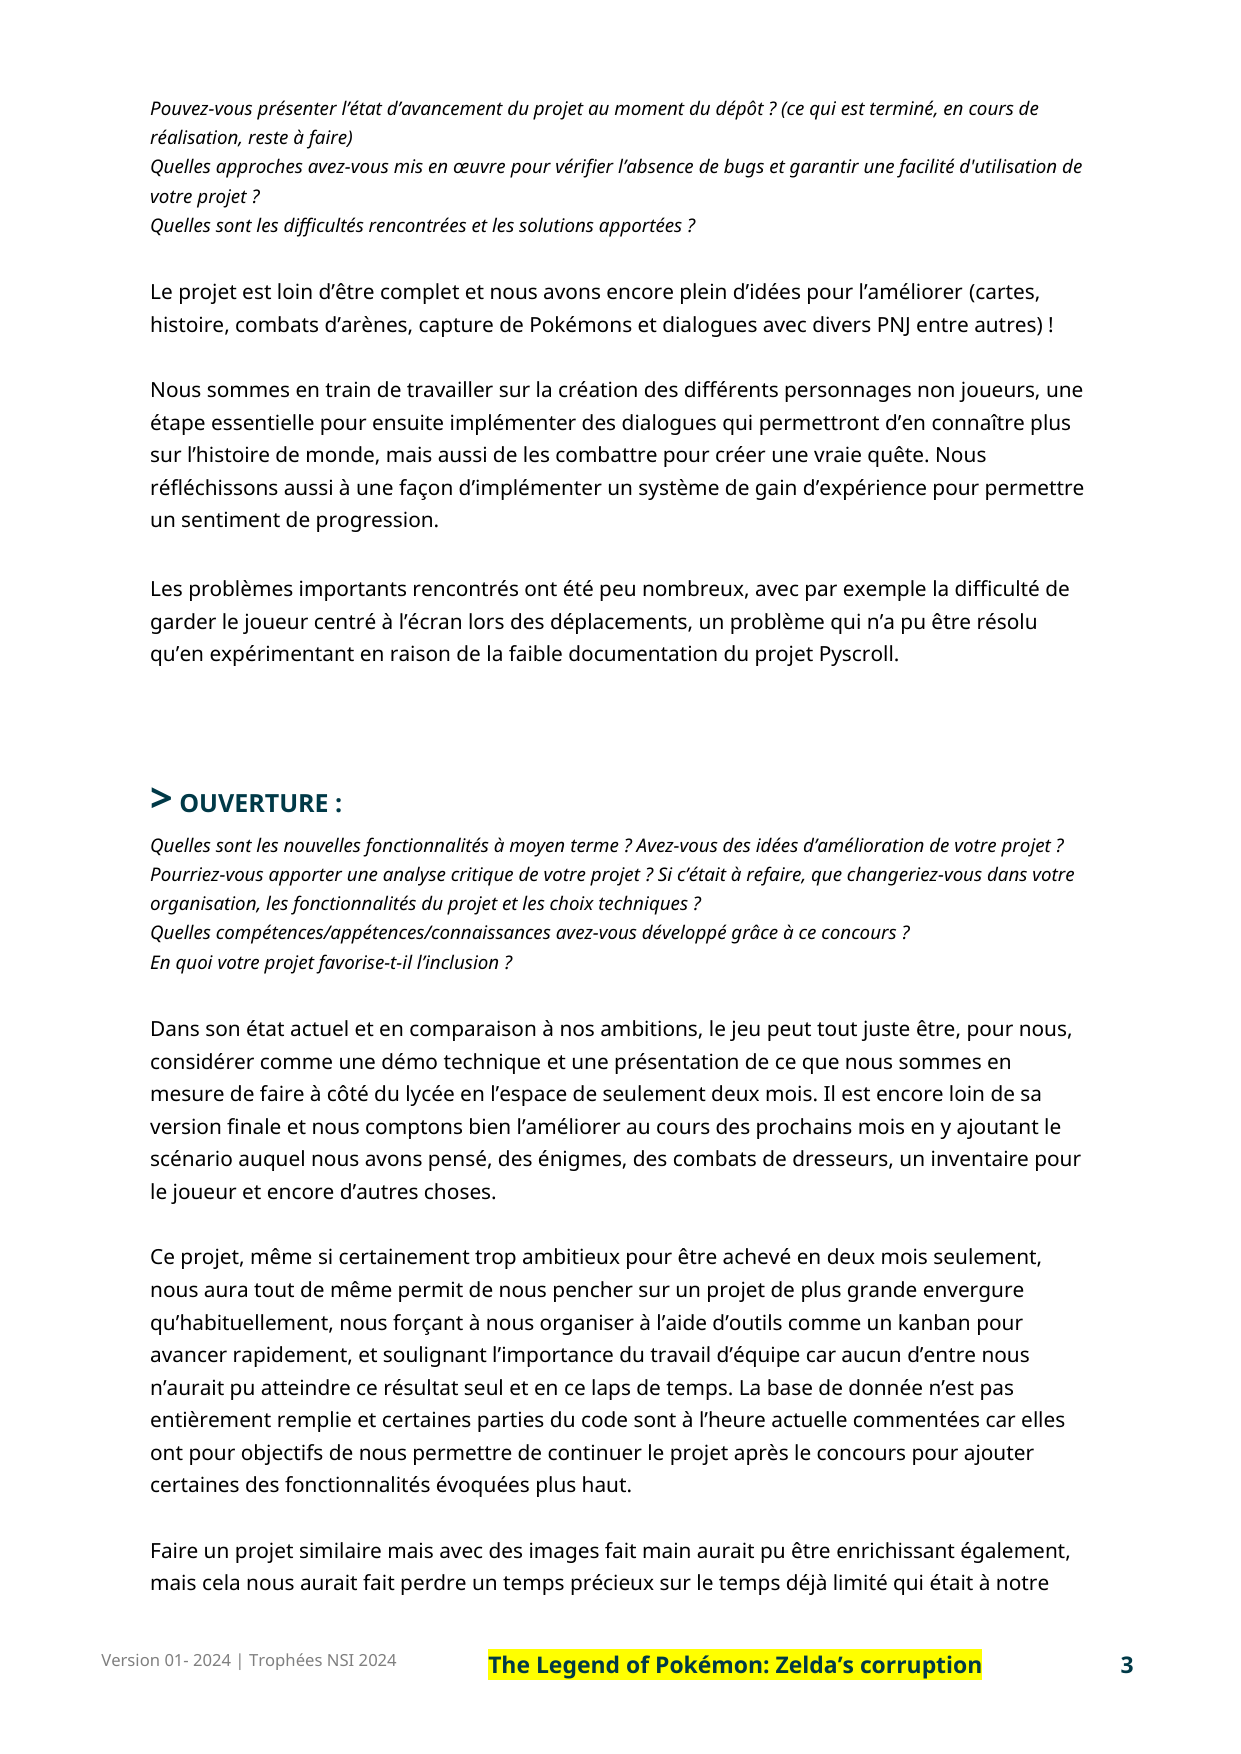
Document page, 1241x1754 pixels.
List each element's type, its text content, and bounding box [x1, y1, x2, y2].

text Quelles sont les nouvelles fonctionnalités à moyen terme ? Avez-vous des idées d’amélioration de votre projet ? [150, 832, 1090, 857]
text Dans son état actuel et en comparaison à nos ambitions, le jeu peut tout juste être, pour nous, considérer comme une démo technique et une présentation de ce que nous sommes en mesure de faire à côté du lycée en l’espace de seulement deux mois. Il est encore loin de sa version finale et nous comptons bien l’améliorer au cours des prochains mois en y ajoutant le scénario auquel nous avons pensé, des énigmes, des combats de dresseurs, un inventaire pour le joueur et encore d’autres choses. [150, 1014, 1090, 1206]
text Quelles compétences/appétences/connaissances avez-vous développé grâce à ce concours ? [150, 920, 1090, 945]
text Quelles sont les difficultés rencontrées et les solutions apportées ? [150, 212, 1090, 238]
text > OUVERTURE : [150, 770, 1090, 824]
text Ce projet, même si certainement trop ambitieux pour être achevé en deux mois seulement, nous aura tout de même permit de nous pencher sur un projet de plus grande envergure qu’habituellement, nous forçant à nous organiser à l’aide d’outils comme un kanban pour avancer rapidement, et soulignant l’importance du travail d’équipe car aucun d’entre nous n’aurait pu atteindre ce résultat seul et en ce laps de temps. La base de donnée n’est pas entièrement remplie et certaines parties du code sont à l’heure actuelle commentées car elles ont pour objectifs de nous permettre de continuer le projet après le concours pour ajouter certaines des fonctionnalités évoquées plus haut. [150, 1242, 1090, 1499]
text Les problèmes importants rencontrés ont été peu nombreux, avec par exemple la difficulté de garder le joueur centré à l’écran lors des déplacements, un problème qui n’a pu être résolu qu’en expérimentant en raison de la faible documentation du projet Pyscroll. [150, 574, 1090, 668]
text Faire un projet similaire mais avec des images fait main aurait pu être enrichissant également, mais cela nous aurait fait perdre un temps précieux sur le temps déjà limité qui était à notre [150, 1536, 1090, 1597]
text Nous sommes en train de travailler sur la création des différents personnages non joueurs, une étape essentielle pour ensuite implémenter des dialogues qui permettront d’en connaître plus sur l’histoire de monde, mais aussi de les combattre pour créer une vraie quête. Nous réfléchissons aussi à une façon d’implémenter un système de gain d’expérience pour permettre un sentiment de progression. [150, 375, 1090, 534]
text Le projet est loin d’être complet et nous avons encore plein d’idées pour l’améliorer (cartes, histoire, combats d’arènes, capture de Pokémons et dialogues avec divers PNJ entre autres) ! [150, 277, 1090, 338]
text Pourriez-vous apporter une analyse critique de votre projet ? Si c’était à refaire, que changeriez-vous dans votre organisation, les fonctionnalités du projet et les choix techniques ? [150, 861, 1090, 916]
text En quoi votre projet favorise-t-il l’inclusion ? [150, 949, 1090, 974]
text Quelles approches avez-vous mis en œuvre pour vérifier l’absence de bugs et garantir une facilité d'utilisation de votre projet ? [150, 154, 1090, 208]
text Pouvez-vous présenter l’état d’avancement du projet au moment du dépôt ? (ce qui est terminé, en cours de réalisation, reste à faire) [150, 95, 1090, 150]
